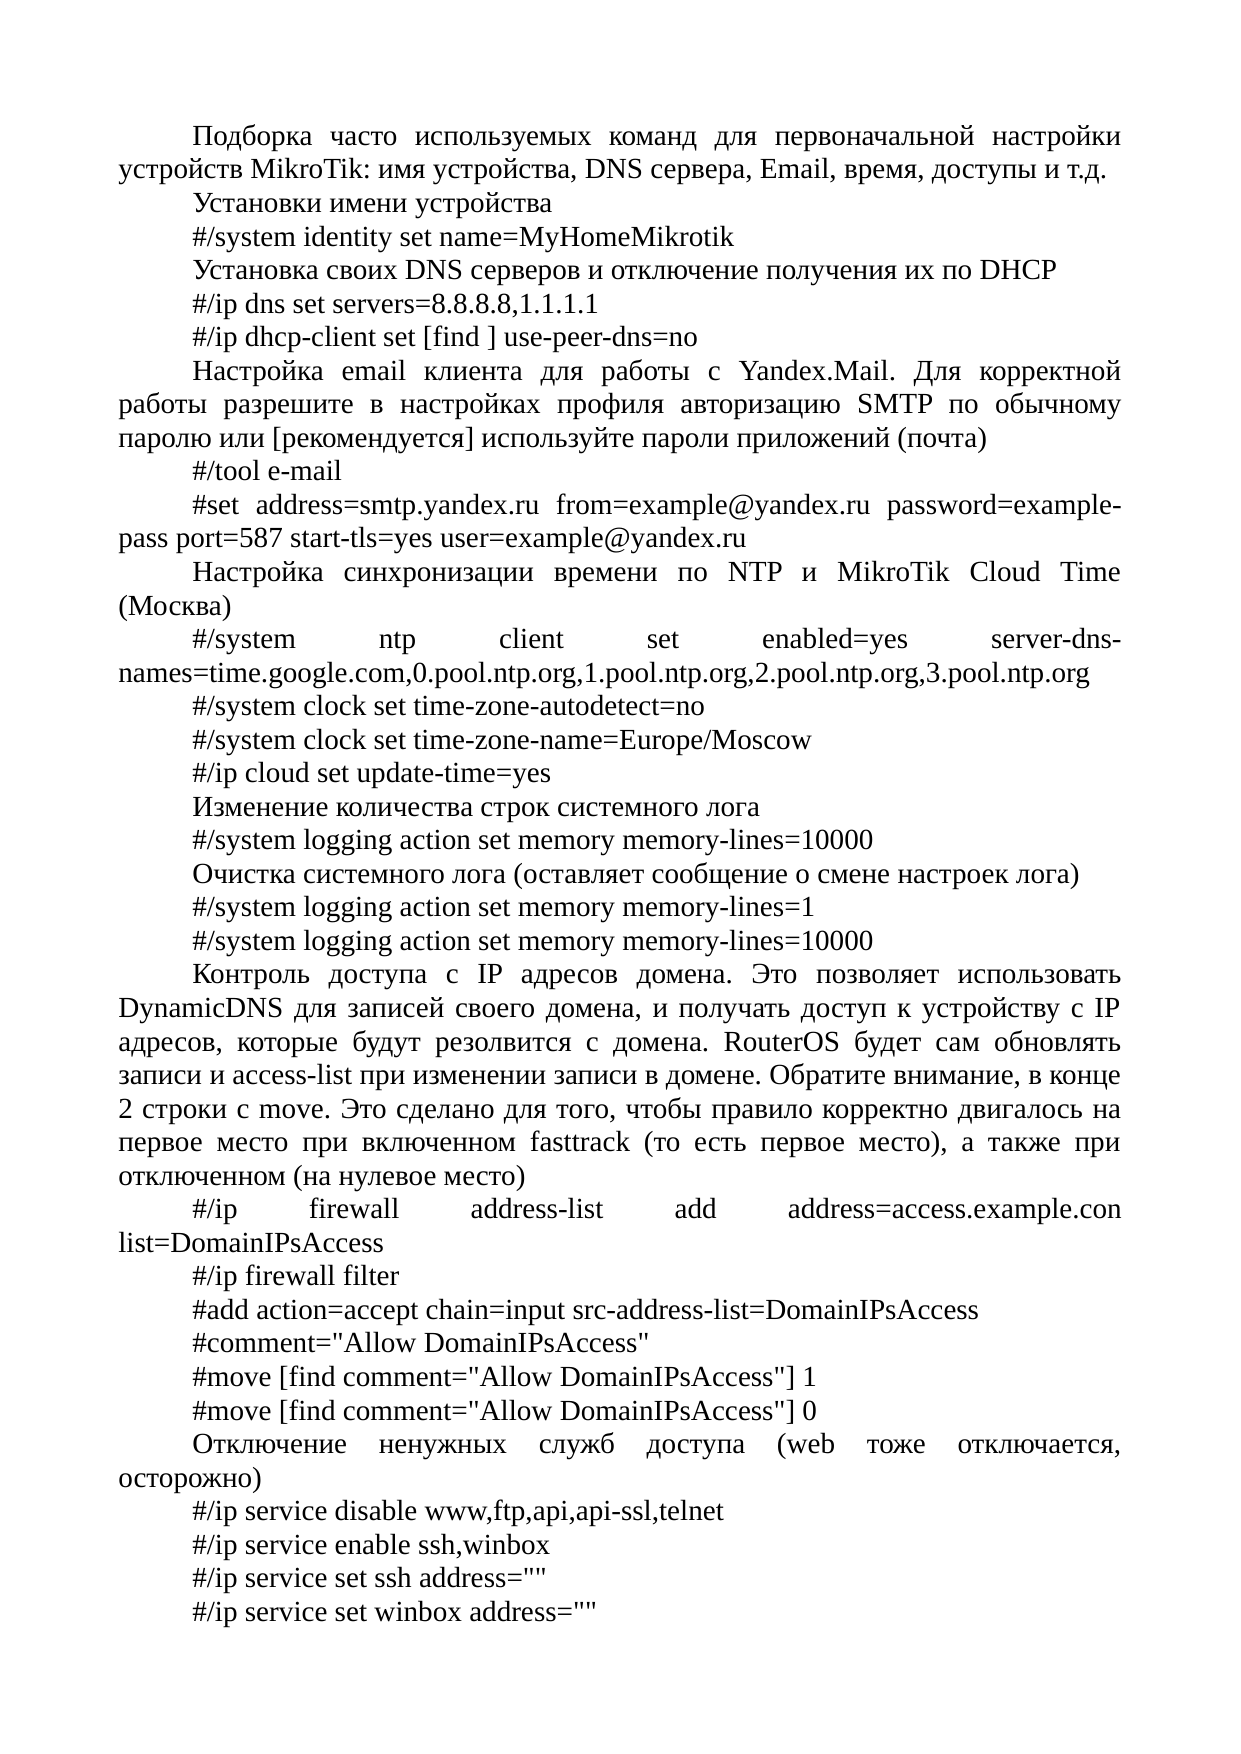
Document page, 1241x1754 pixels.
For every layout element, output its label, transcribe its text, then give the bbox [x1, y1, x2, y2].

text #/system ntp client set enabled=yes server-dns-names=time.google.com,0.pool.ntp.org,1.pool.ntp.org,2.pool.ntp.org,3.pool.ntp.org [118, 621, 1122, 688]
text Отключение ненужных служб доступа (web тоже отключается, осторожно) [118, 1426, 1122, 1493]
text Установки имени устройства [118, 185, 1122, 219]
text #/ip firewall filter [118, 1258, 1122, 1292]
text #/ip service disable www,ftp,api,api-ssl,telnet [118, 1493, 1122, 1527]
text Изменение количества строк системного лога [118, 789, 1122, 822]
text #/ip service set ssh address="" [118, 1560, 1122, 1594]
text #/ip cloud set update-time=yes [118, 755, 1122, 789]
text Контроль доступа с IP адресов домена. Это позволяет использовать DynamicDNS для записей своего домена, и получать доступ к устройству с IP адресов, которые будут резолвится с домена. RouterOS будет сам обновлять записи и access-list при изменении записи в домене. Обратите внимание, в конце 2 строки с move. Это сделано для того, чтобы правило корректно двигалось на первое место при включенном fasttrack (то есть первое место), а также при отключенном (на нулевое место) [118, 957, 1122, 1191]
text #move [find comment="Allow DomainIPsAccess"] 0 [118, 1393, 1122, 1426]
text #set address=smtp.yandex.ru from=example@yandex.ru password=example-pass port=587 start-tls=yes user=example@yandex.ru [118, 487, 1122, 554]
text #add action=accept chain=input src-address-list=DomainIPsAccess [118, 1292, 1122, 1326]
text #/ip service enable ssh,winbox [118, 1527, 1122, 1560]
text #move [find comment="Allow DomainIPsAccess"] 1 [118, 1359, 1122, 1393]
text #/ip dns set servers=8.8.8.8,1.1.1.1 [118, 286, 1122, 319]
text #/system identity set name=MyHomeMikrotik [118, 219, 1122, 252]
text #/ip service set winbox address="" [118, 1594, 1122, 1627]
text Настройка синхронизации времени по NTP и MikroTik Cloud Time (Москва) [118, 554, 1122, 621]
text #/tool e-mail [118, 453, 1122, 487]
text #/system clock set time-zone-autodetect=no [118, 688, 1122, 722]
text #/system logging action set memory memory-lines=10000 [118, 822, 1122, 856]
text #/system logging action set memory memory-lines=10000 [118, 923, 1122, 957]
text Очистка системного лога (оставляет сообщение о смене настроек лога) [118, 856, 1122, 889]
text Подборка часто используемых команд для первоначальной настройки устройств MikroTik: имя устройства, DNS сервера, Email, время, доступы и т.д. [118, 118, 1122, 185]
text Настройка email клиента для работы с Yandex.Mail. Для корректной работы разрешите в настройках профиля авторизацию SMTP по обычному паролю или [рекомендуется] используйте пароли приложений (почта) [118, 353, 1122, 453]
text #/ip firewall address-list add address=access.example.con list=DomainIPsAccess [118, 1191, 1122, 1258]
text #/system clock set time-zone-name=Europe/Moscow [118, 722, 1122, 755]
text #/ip dhcp-client set [find ] use-peer-dns=no [118, 319, 1122, 353]
text #comment="Allow DomainIPsAccess" [118, 1326, 1122, 1359]
text Установка своих DNS серверов и отключение получения их по DHCP [118, 252, 1122, 286]
text #/system logging action set memory memory-lines=1 [118, 889, 1122, 923]
